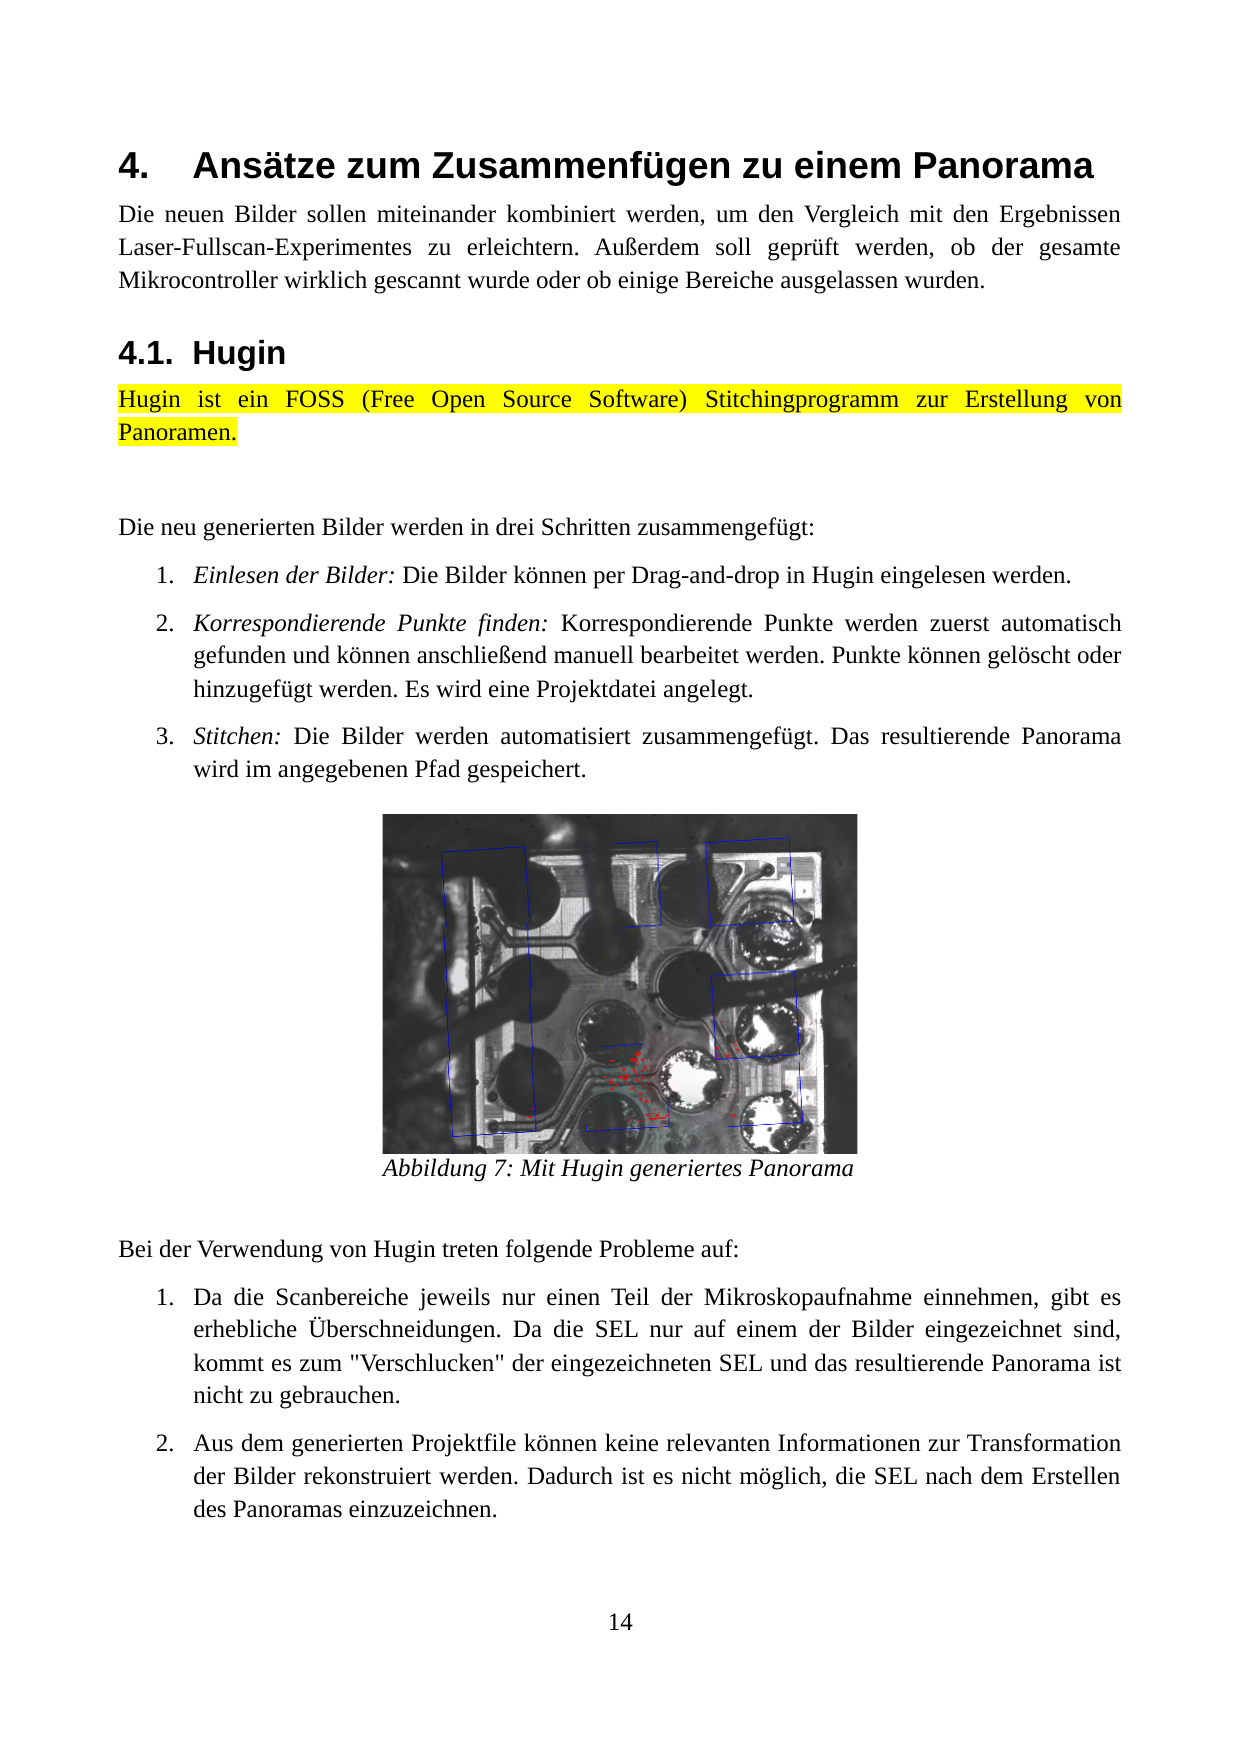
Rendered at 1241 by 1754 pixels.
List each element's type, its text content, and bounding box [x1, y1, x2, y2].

list Einlesen der Bilder: Die Bilder können per Drag-and-drop in Hugin eingelesen werden. [156, 560, 1122, 589]
text Die neu generierten Bilder werden in drei Schritten zusammengefügt: [118, 512, 1122, 541]
list Da die Scanbereiche jeweils nur einen Teil der Mikroskopaufnahme einnehmen, gibt es erhebliche Überschneidungen. Da die SEL nur auf einem der Bilder eingezeichnet sind, kommt es zum "Verschlucken" der eingezeichneten SEL und das resultierende Panorama ist nicht zu gebrauchen. [156, 1282, 1122, 1409]
text Bei der Verwendung von Hugin treten folgende Probleme auf: [118, 1234, 1122, 1263]
list Aus dem generierten Projektfile können keine relevanten Informationen zur Transformation der Bilder rekonstruiert werden. Dadurch ist es nicht möglich, die SEL nach dem Erstellen des Panoramas einzuzeichnen. [156, 1428, 1122, 1523]
picture [382, 814, 858, 1154]
list Stitchen: Die Bilder werden automatisiert zusammengefügt. Das resultierende Panorama wird im angegebenen Pfad gespeichert. [156, 721, 1122, 783]
text Die neuen Bilder sollen miteinander kombiniert werden, um den Vergleich mit den Ergebnissen Laser-Fullscan-Experimentes zu erleichtern. Außerdem soll geprüft werden, ob der gesamte Mikrocontroller wirklich gescannt wurde oder ob einige Bereiche ausgelassen wurden. [118, 199, 1122, 293]
subtitle Hugin [118, 333, 1122, 372]
text Hugin ist ein FOSS (Free Open Source Software) Stitchingprogramm zur Erstellung von Panoramen. [118, 384, 1122, 446]
subtitle Ansätze zum Zusammenfügen zu einem Panorama [118, 143, 1122, 186]
text Abbildung 7: Mit Hugin generiertes Panorama [383, 1154, 858, 1182]
list Korrespondierende Punkte finden: Korrespondierende Punkte werden zuerst automatisch gefunden und können anschließend manuell bearbeitet werden. Punkte können gelöscht oder hinzugefügt werden. Es wird eine Projektdatei angelegt. [156, 608, 1122, 702]
